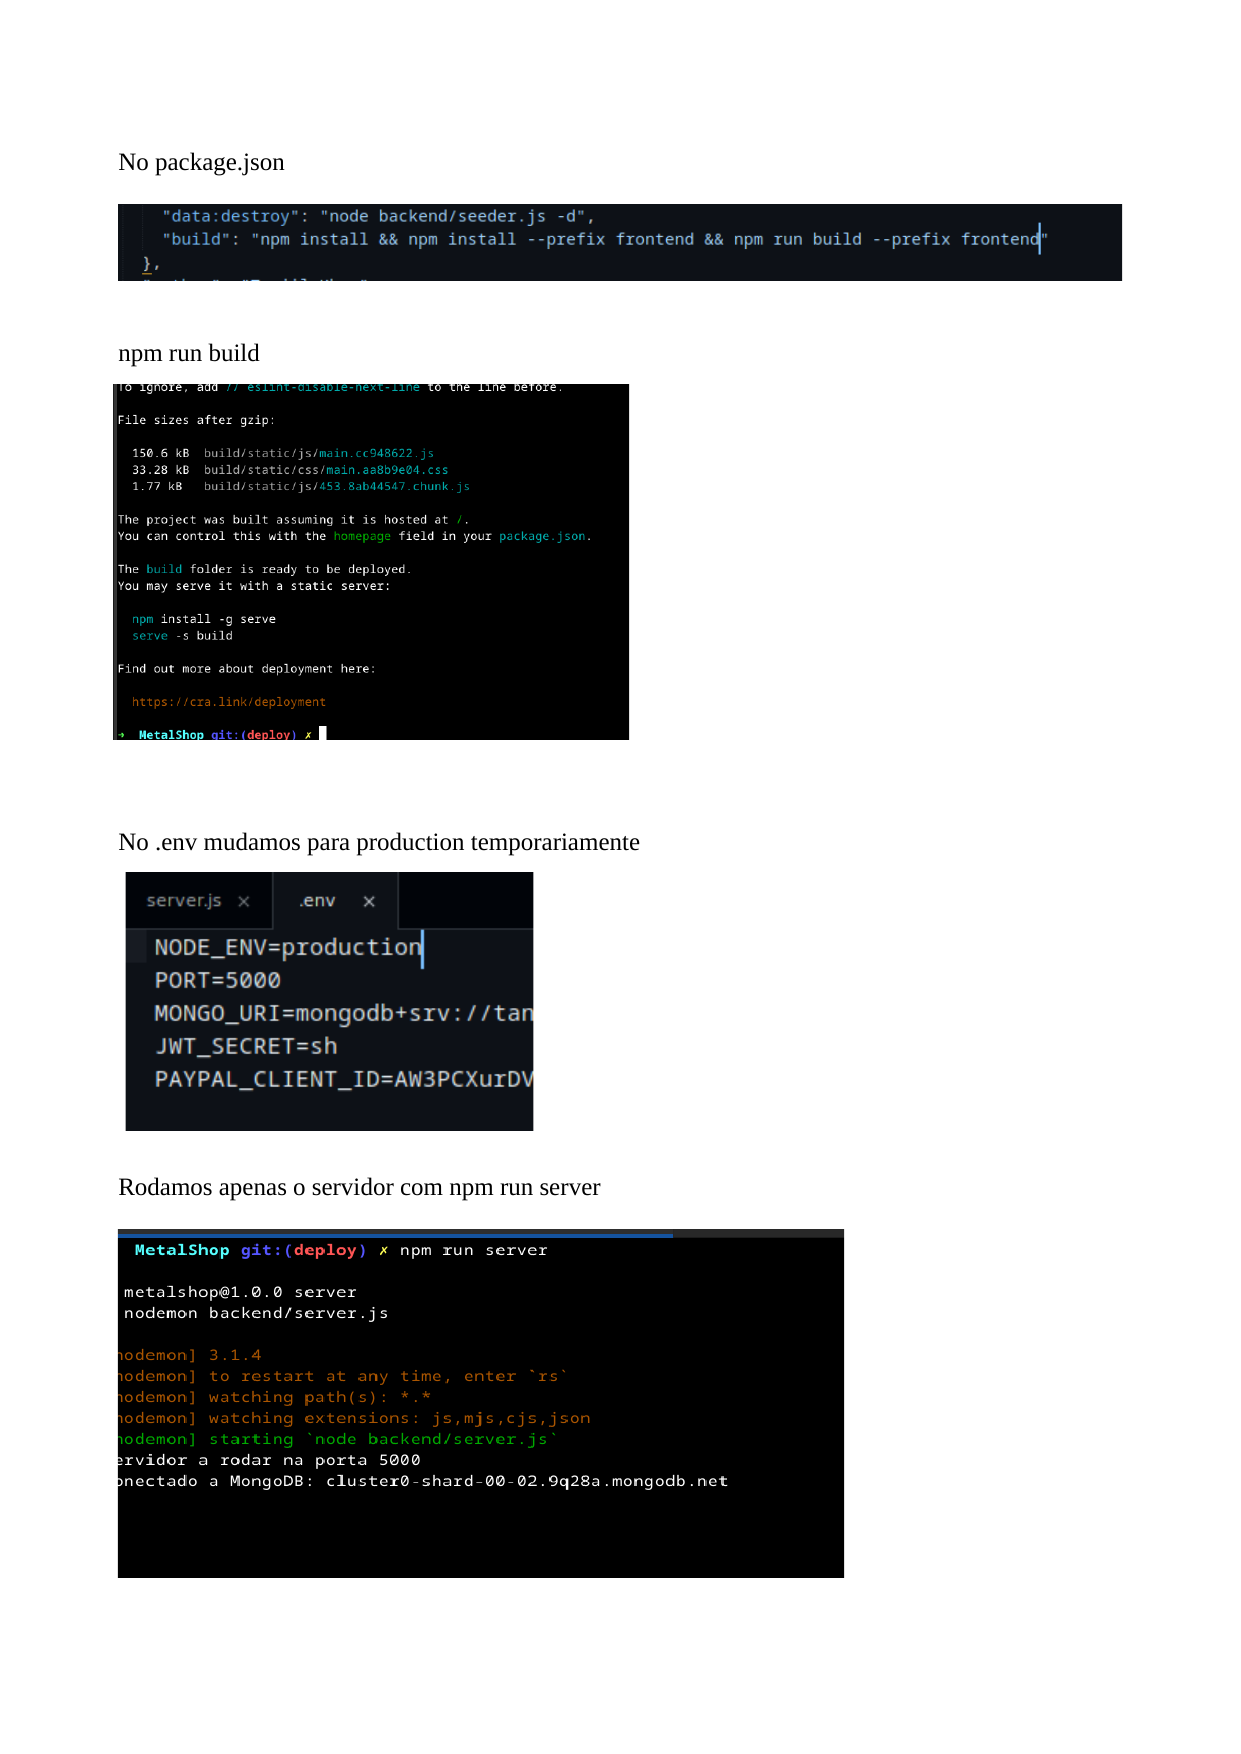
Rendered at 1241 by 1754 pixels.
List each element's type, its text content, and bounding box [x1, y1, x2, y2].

text npm run build [118, 338, 1122, 367]
text Rodamos apenas o servidor com npm run server [118, 1172, 1122, 1201]
picture [118, 204, 1123, 281]
picture [113, 384, 630, 740]
picture [125, 872, 534, 1131]
text No package.json [118, 147, 1122, 176]
text No .env mudamos para production temporariamente [118, 827, 1122, 856]
picture [117, 1229, 845, 1578]
